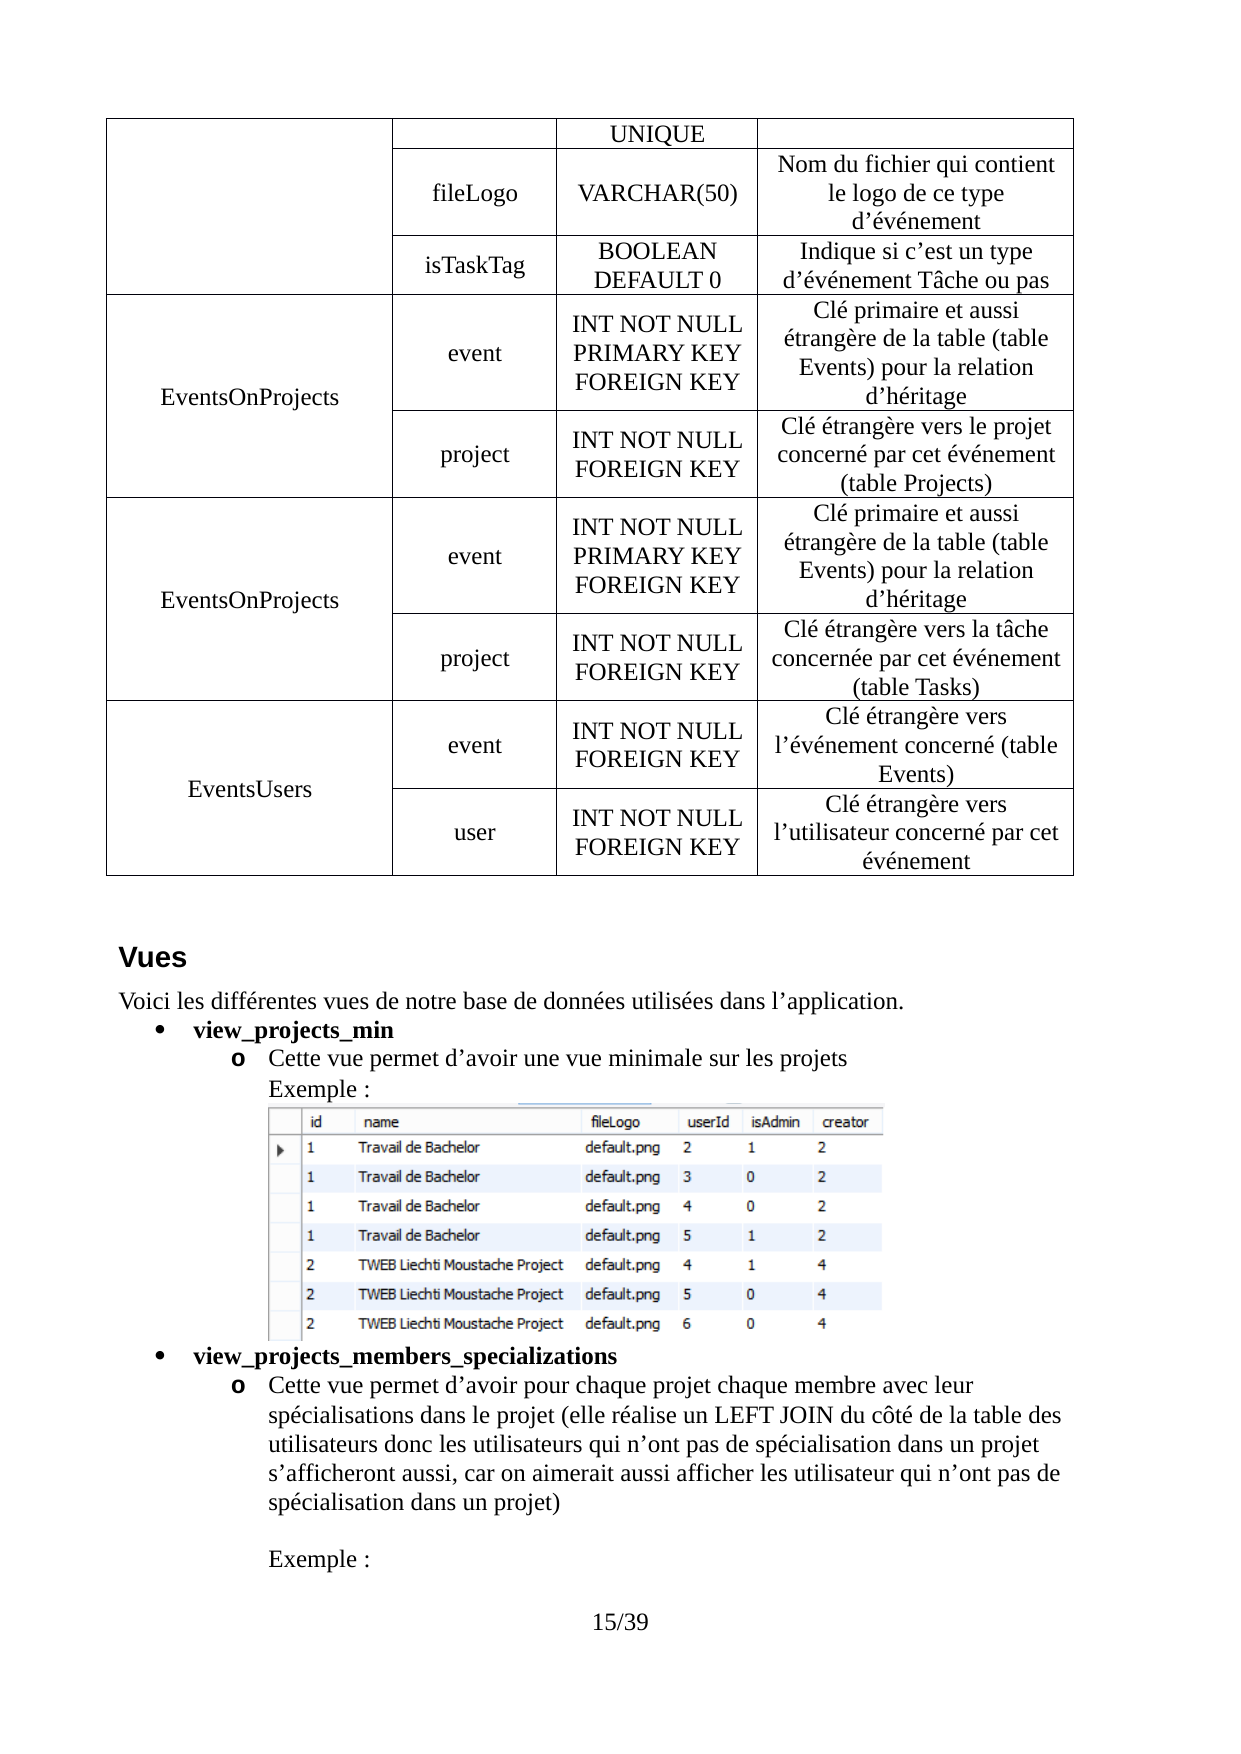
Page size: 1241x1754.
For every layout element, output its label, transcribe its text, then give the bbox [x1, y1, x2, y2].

table_cell Clé étrangère vers l’utilisateur concerné par cet événement [758, 789, 1073, 875]
table_cell Clé étrangère vers l’événement concerné (table Events) [758, 701, 1073, 788]
subtitle Vues [118, 940, 1122, 973]
table_cell project [393, 614, 556, 700]
table_cell INT NOT NULL PRIMARY KEY FOREIGN KEY [557, 295, 757, 410]
table_cell INT NOT NULL FOREIGN KEY [557, 614, 757, 700]
table_cell project [393, 411, 556, 497]
table_cell INT NOT NULL PRIMARY KEY FOREIGN KEY [557, 498, 757, 613]
table_cell EventsOnProjects [107, 295, 392, 497]
list Exemple : [268, 1074, 1122, 1103]
text Voici les différentes vues de notre base de données utilisées dans l’application. [118, 986, 1122, 1015]
table_cell [393, 119, 556, 148]
table_cell INT NOT NULL FOREIGN KEY [557, 411, 757, 497]
table_cell [107, 119, 392, 294]
table_cell [758, 119, 1073, 148]
table_cell EventsUsers [107, 701, 392, 875]
table_cell Clé étrangère vers la tâche concernée par cet événement (table Tasks) [758, 614, 1073, 700]
table_cell UNIQUE [557, 119, 757, 148]
table_cell Nom du fichier qui contient le logo de ce type d’événement [758, 149, 1073, 235]
list Cette vue permet d’avoir pour chaque projet chaque membre avec leur spécialisations dans le projet (elle réalise un LEFT JOIN du côté de la table des utilisateurs donc les utilisateurs qui n’ont pas de spécialisation dans un projet s’afficheront aussi, car on aimerait aussi afficher les utilisateur qui n’ont pas de spécialisation dans un projet) [231, 1370, 1122, 1516]
table_cell isTaskTag [393, 236, 556, 294]
table_cell Clé primaire et aussi étrangère de la table (table Events) pour la relation d’héritage [758, 498, 1073, 613]
table_cell INT NOT NULL FOREIGN KEY [557, 701, 757, 788]
picture [268, 1103, 885, 1341]
table_cell event [393, 498, 556, 613]
table_cell EventsOnProjects [107, 498, 392, 700]
table_cell VARCHAR(50) [557, 149, 757, 235]
table_cell INT NOT NULL FOREIGN KEY [557, 789, 757, 875]
list Cette vue permet d’avoir une vue minimale sur les projets [231, 1043, 1122, 1074]
table_cell user [393, 789, 556, 875]
table_cell Clé primaire et aussi étrangère de la table (table Events) pour la relation d’héritage [758, 295, 1073, 410]
table_cell event [393, 701, 556, 788]
table_cell Clé étrangère vers le projet concerné par cet événement (table Projects) [758, 411, 1073, 497]
list Exemple : [268, 1544, 1122, 1573]
table_cell fileLogo [393, 149, 556, 235]
table_cell event [393, 295, 556, 410]
list view_projects_min [156, 1015, 1122, 1043]
table_cell BOOLEAN DEFAULT 0 [557, 236, 757, 294]
table_cell Indique si c’est un type d’événement Tâche ou pas [758, 236, 1073, 294]
list view_projects_members_specializations [156, 1341, 1122, 1370]
